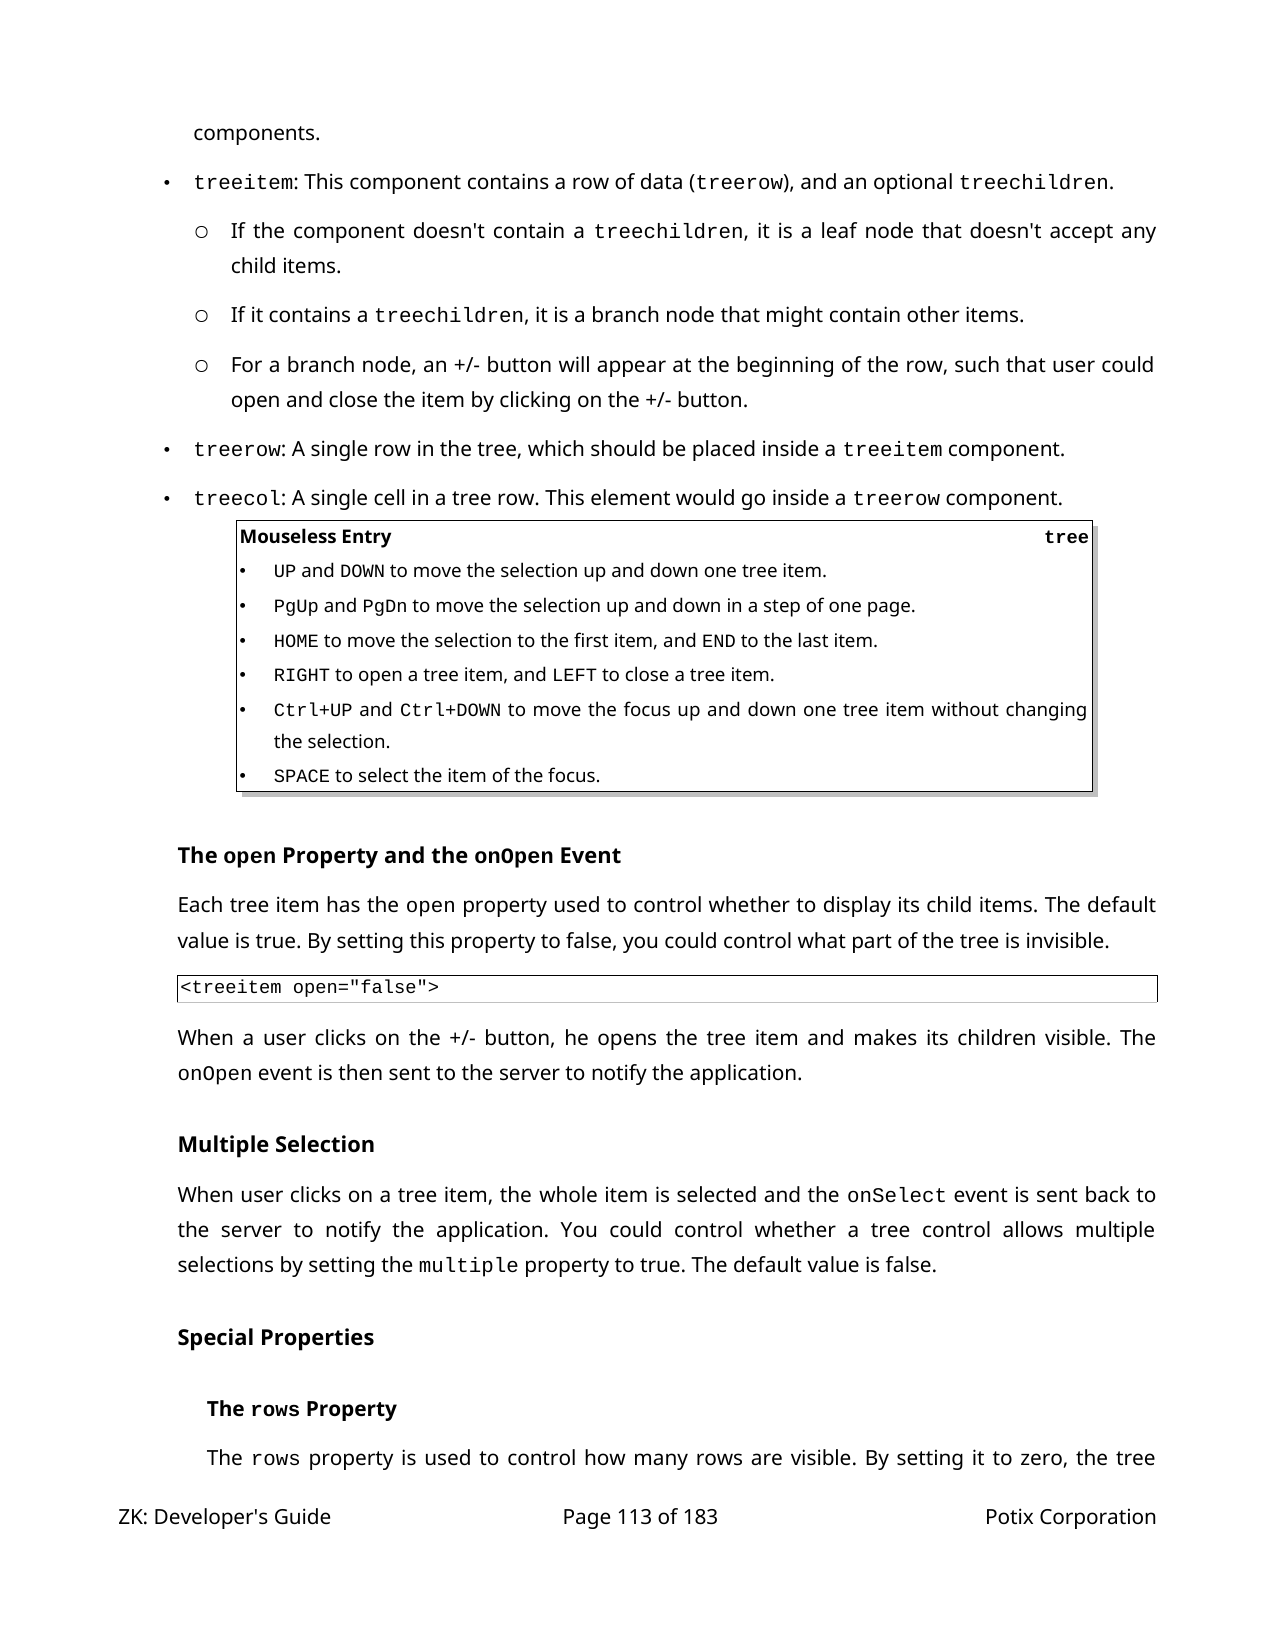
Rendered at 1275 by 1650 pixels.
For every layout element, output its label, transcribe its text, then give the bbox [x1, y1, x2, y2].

text Mouseless Entry tree [237, 521, 1092, 549]
list If the component doesn't contain a treechildren, it is a leaf node that doesn't accept any child items. [193, 216, 1157, 280]
list HOME to move the selection to the first item, and END to the last item. [237, 624, 1092, 653]
list components. [164, 118, 1157, 146]
list For a branch node, an +/- button will appear at the beginning of the row, such that user could open and close the item by clicking on the +/- button. [193, 350, 1157, 413]
list treecol: A single cell in a tree row. This element would go inside a treerow component. [164, 483, 1157, 511]
list PgUp and PgDn to move the selection up and down in a step of one page. [237, 589, 1092, 618]
list RIGHT to open a tree item, and LEFT to close a tree item. [237, 659, 1092, 687]
text When a user clicks on the +/- button, he opens the tree item and makes its children visible. The onOpen event is then sent to the server to notify the application. [177, 1023, 1157, 1087]
list If it contains a treechildren, it is a branch node that might contain other items. [193, 301, 1157, 329]
list treeitem: This component contains a row of data (treerow), and an optional treechildren. [164, 167, 1157, 196]
list treerow: A single row in the tree, which should be placed inside a treeitem component. [164, 434, 1157, 462]
list Ctrl+UP and Ctrl+DOWN to move the focus up and down one tree item without changing the selection. [237, 693, 1092, 754]
subtitle Multiple Selection [177, 1129, 1157, 1159]
subtitle Special Properties [177, 1322, 1157, 1352]
text <treeitem open="false"> [178, 976, 1157, 1002]
subtitle The rows Property [207, 1394, 1157, 1423]
text The rows property is used to control how many rows are visible. By setting it to zero, the tree [207, 1443, 1157, 1472]
list SPACE to select the item of the focus. [237, 760, 1092, 791]
subtitle The open Property and the onOpen Event [177, 840, 1157, 870]
text When user clicks on a tree item, the whole item is selected and the onSelect event is sent back to the server to notify the application. You could control whether a tree control allows multiple selections by setting the multiple property to true. The default value is false. [177, 1180, 1157, 1279]
list UP and DOWN to move the selection up and down one tree item. [237, 555, 1092, 584]
text Each tree item has the open property used to control whether to display its child items. The default value is true. By setting this property to false, you could control what part of the tree is invisible. [177, 891, 1157, 954]
